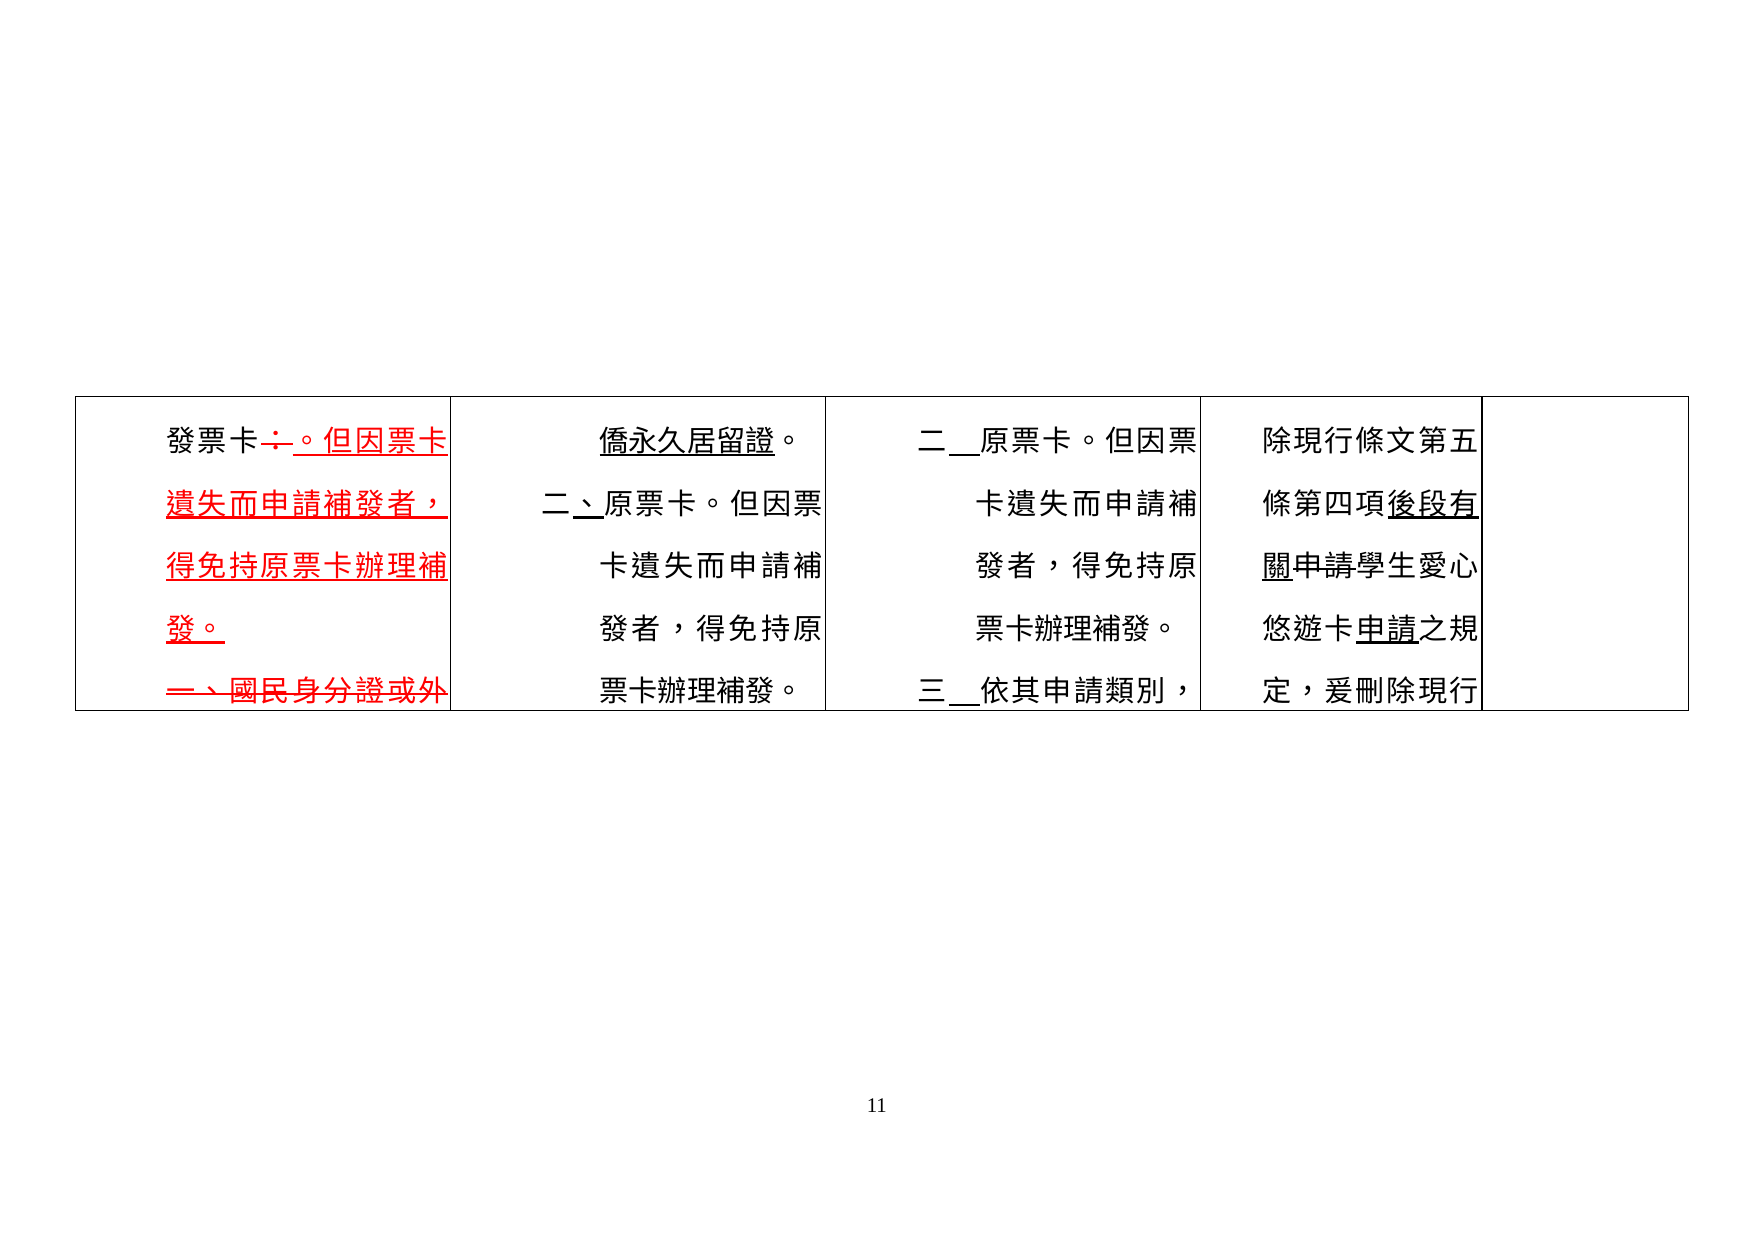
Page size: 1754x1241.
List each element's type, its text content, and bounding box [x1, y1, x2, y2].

table_cell 二 原票卡。但因票卡遺失而申請補發者，得免持原票卡辦理補發。 三 依其申請類別， [826, 397, 1200, 710]
table_cell 除現行條文第五條第四項後段有關申請學生愛心悠遊卡申請之規定，爰刪除現行 [1201, 397, 1481, 710]
table_cell [1483, 397, 1688, 710]
table_cell 發票卡：。但因票卡遺失而申請補發者，得免持原票卡辦理補發。 一、國民身分證或外 [76, 397, 450, 710]
table_cell 僑永久居留證。 二、原票卡。但因票卡遺失而申請補發者，得免持原票卡辦理補發。 [451, 397, 825, 710]
